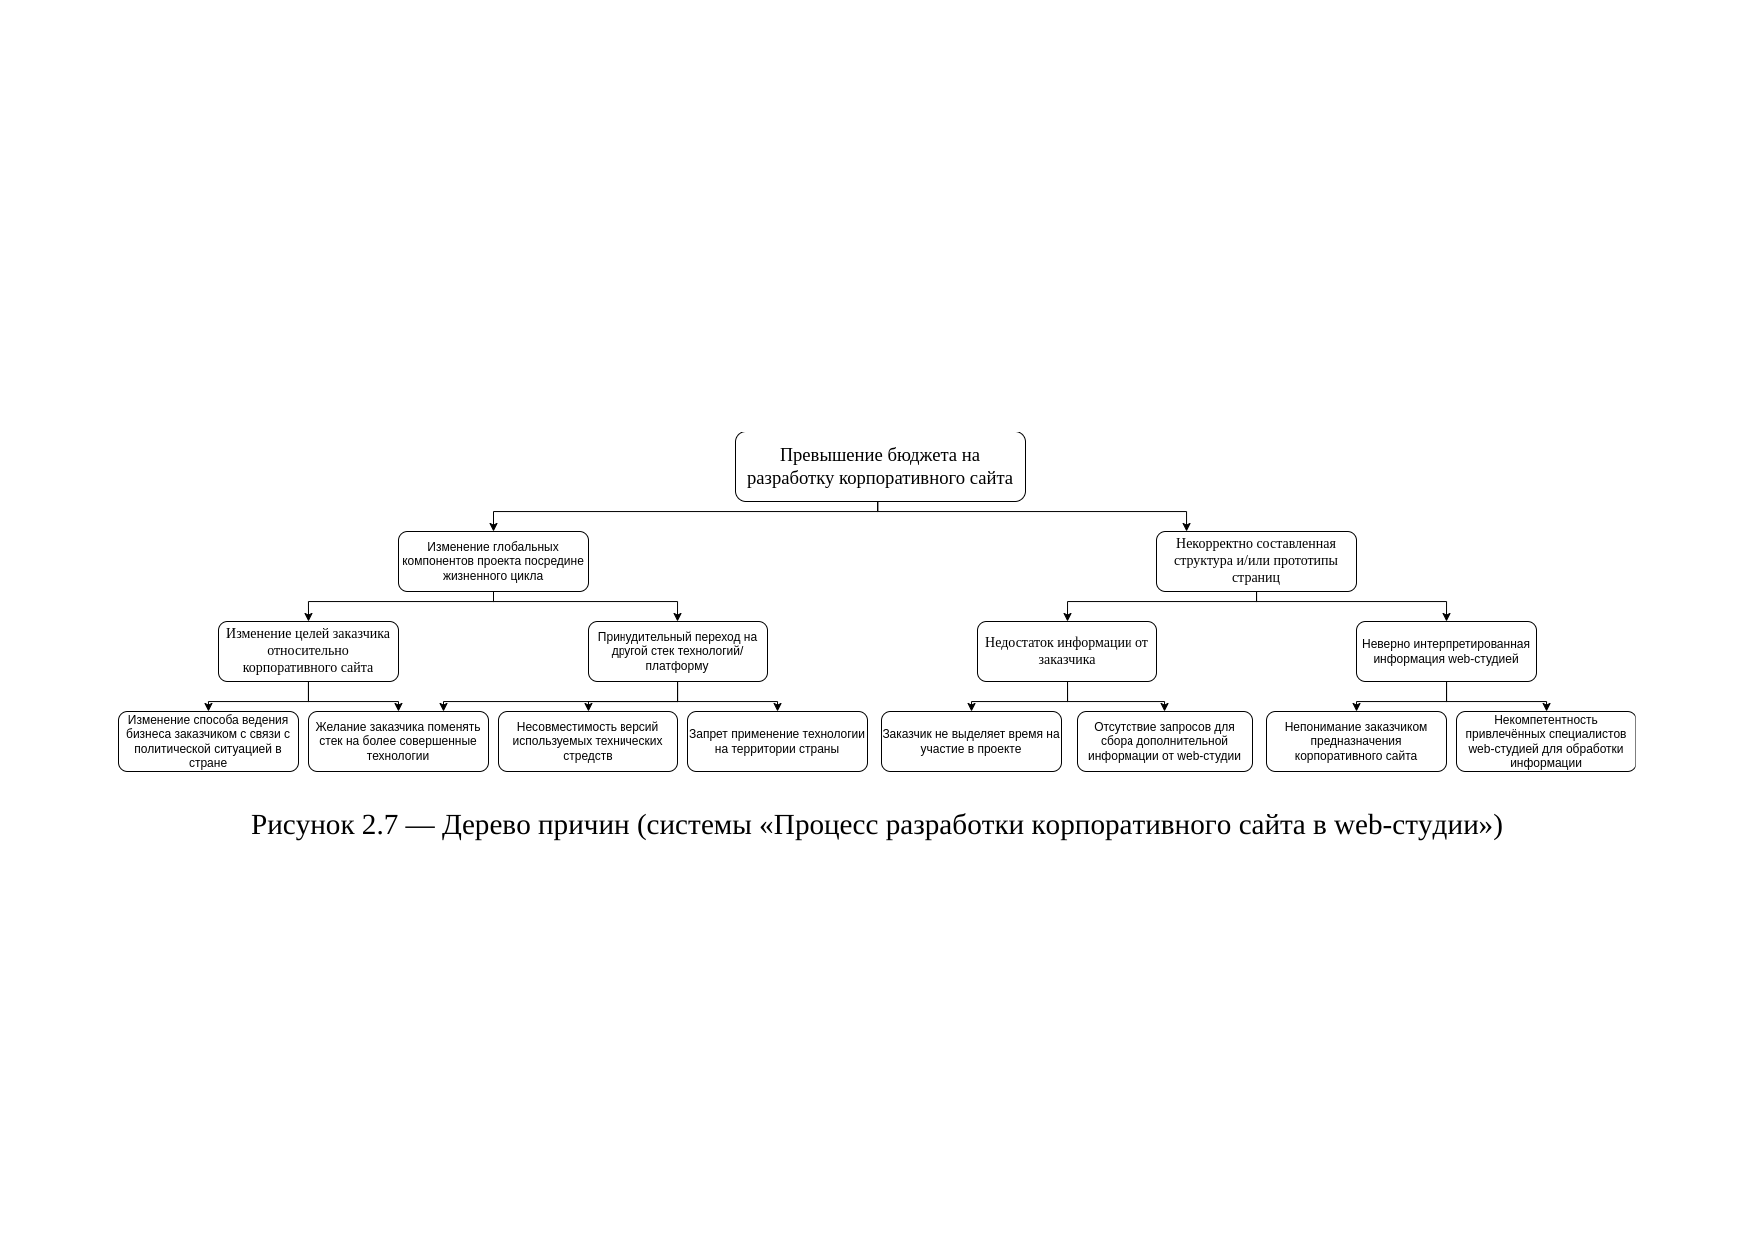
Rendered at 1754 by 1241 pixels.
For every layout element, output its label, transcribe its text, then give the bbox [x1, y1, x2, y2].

picture [118, 432, 1636, 774]
text Рисунок 2.7 — Дерево причин (системы «Процесс разработки корпоративного сайта в web-студии») [118, 807, 1636, 840]
